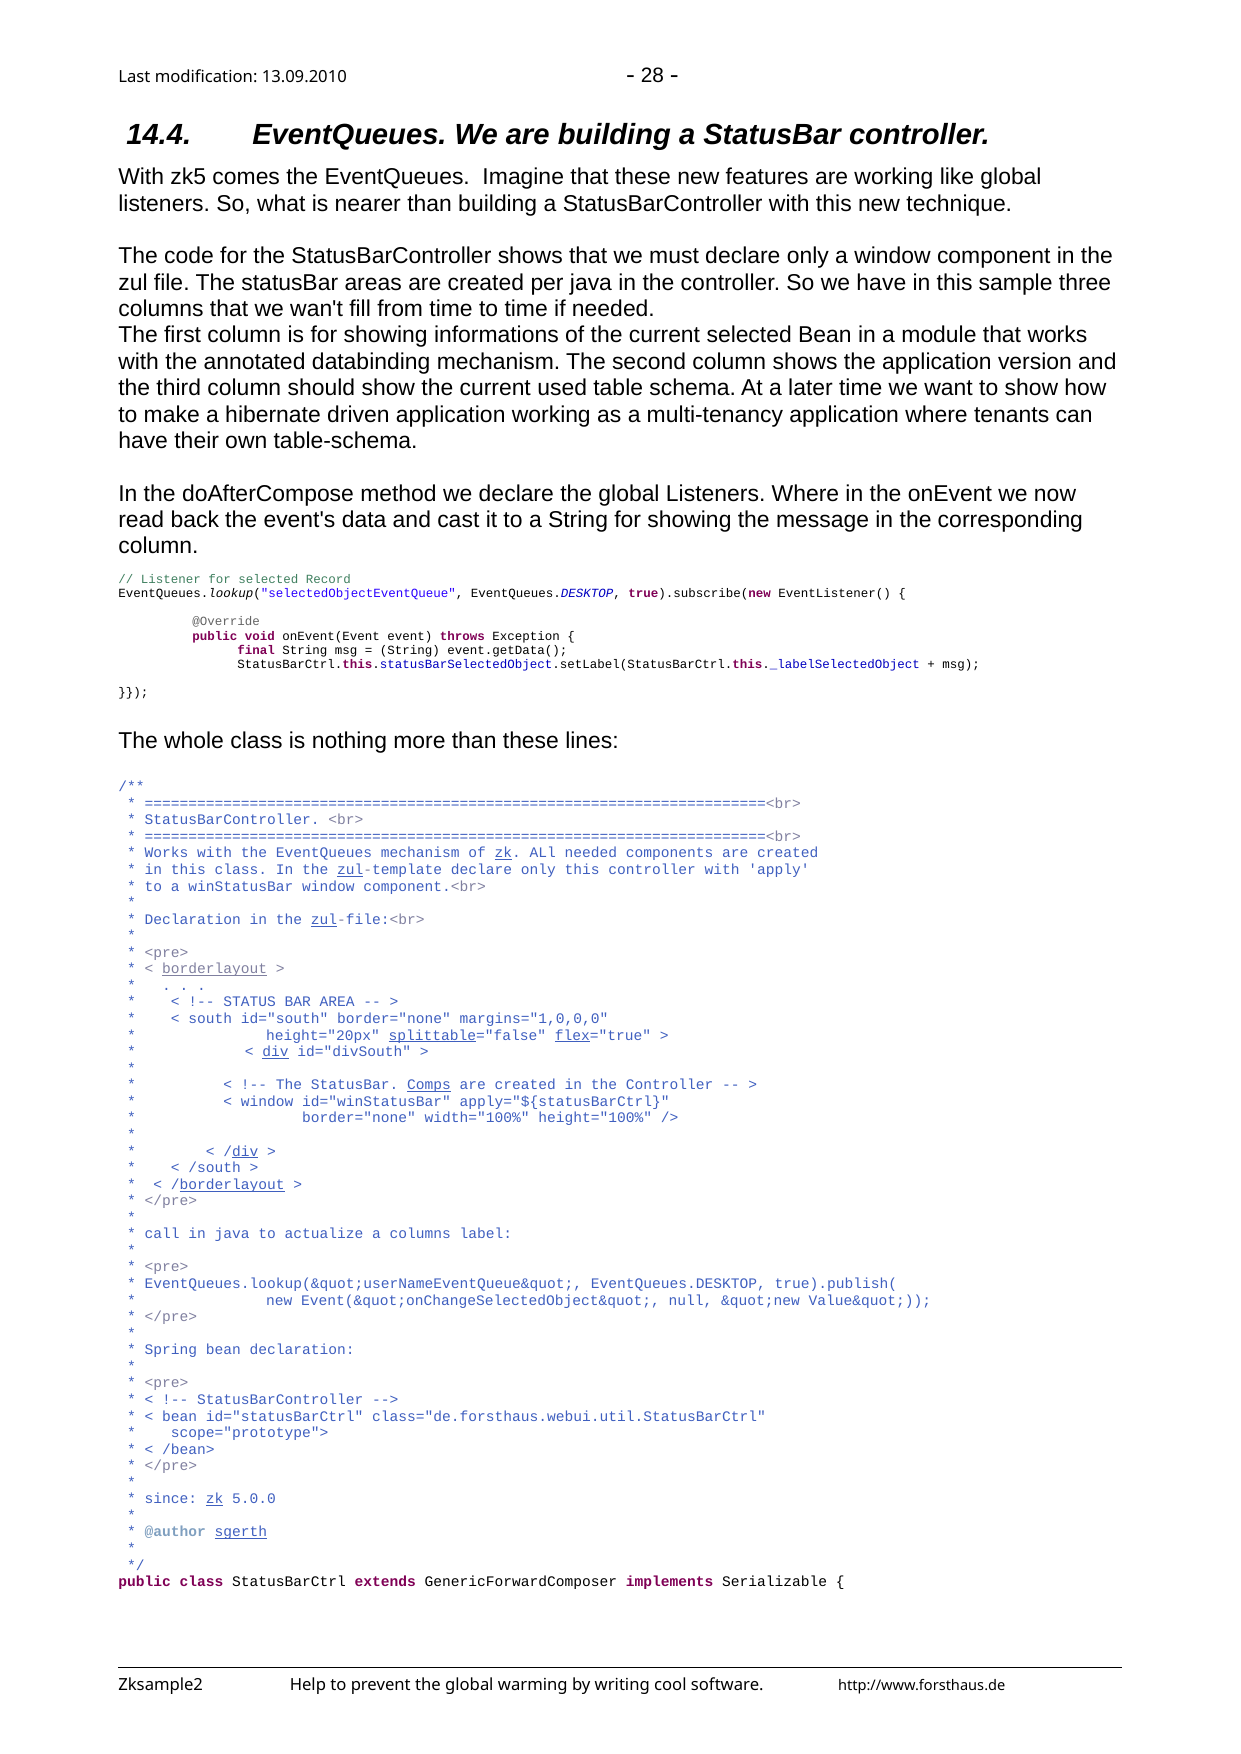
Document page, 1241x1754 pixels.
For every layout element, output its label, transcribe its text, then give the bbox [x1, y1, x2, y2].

text * < /south > [118, 1160, 1122, 1177]
text * [118, 1359, 1122, 1376]
text * < !-- STATUS BAR AREA -- > [118, 995, 1122, 1011]
text * <pre> [118, 1260, 1122, 1276]
text * [118, 928, 1122, 945]
text * StatusBarController. <br> [118, 812, 1122, 829]
text * [118, 1475, 1122, 1492]
text * [118, 1061, 1122, 1077]
text @Override [118, 615, 1122, 629]
text * < !-- The StatusBar. Comps are created in the Controller -- > [118, 1077, 1122, 1094]
text * in this class. In the zul-template declare only this controller with 'apply' [118, 862, 1122, 879]
text * new Event(&quot;onChangeSelectedObject&quot;, null, &quot;new Value&quot;)); [118, 1293, 1122, 1309]
text * < bean id="statusBarCtrl" class="de.forsthaus.webui.util.StatusBarCtrl" [118, 1409, 1122, 1425]
text * to a winStatusBar window component.<br> [118, 879, 1122, 895]
text * [118, 1508, 1122, 1525]
text final String msg = (String) event.getData(); [118, 644, 1122, 658]
text * <pre> [118, 1376, 1122, 1392]
subtitle EventQueues. We are building a StatusBar controller. [118, 117, 1122, 151]
text * < /div > [118, 1144, 1122, 1160]
text StatusBarCtrl.this.statusBarSelectedObject.setLabel(StatusBarCtrl.this._labelSelectedObject + msg); [118, 658, 1122, 672]
text * < /borderlayout > [118, 1177, 1122, 1193]
text * </pre> [118, 1458, 1122, 1475]
text The first column is for showing informations of the current selected Bean in a module that works with the annotated databinding mechanism. The second column shows the application version and the third column should show the current used table schema. At a later time we want to show how to make a hibernate driven application working as a multi-tenancy application where tenants can have their own table-schema. [118, 321, 1122, 453]
text * . . . [118, 978, 1122, 995]
text With zk5 comes the EventQueues. Imagine that these new features are working like global listeners. So, what is nearer than building a StatusBarController with this new technique. [118, 163, 1122, 216]
text * < borderlayout > [118, 962, 1122, 978]
text * border="none" width="100%" height="100%" /> [118, 1111, 1122, 1127]
text * < !-- StatusBarController --> [118, 1392, 1122, 1409]
text /** [118, 779, 1122, 796]
text */ [118, 1558, 1122, 1574]
text * since: zk 5.0.0 [118, 1492, 1122, 1508]
text * <pre> [118, 945, 1122, 962]
text * =======================================================================<br> [118, 796, 1122, 812]
text * < south id="south" border="none" margins="1,0,0,0" [118, 1011, 1122, 1028]
text * < div id="divSouth" > [118, 1044, 1122, 1061]
text * < window id="winStatusBar" apply="${statusBarCtrl}" [118, 1094, 1122, 1111]
text // Listener for selected Record [118, 573, 1122, 587]
text public void onEvent(Event event) throws Exception { [118, 629, 1122, 644]
text * [118, 1210, 1122, 1227]
text * scope="prototype"> [118, 1425, 1122, 1442]
text * [118, 1127, 1122, 1144]
text The whole class is nothing more than these lines: [118, 727, 1122, 753]
text * EventQueues.lookup(&quot;userNameEventQueue&quot;, EventQueues.DESKTOP, true).publish( [118, 1276, 1122, 1293]
text * [118, 1243, 1122, 1260]
text * height="20px" splittable="false" flex="true" > [118, 1028, 1122, 1044]
text EventQueues.lookup("selectedObjectEventQueue", EventQueues.DESKTOP, true).subscribe(new EventListener() { [118, 587, 1122, 601]
text * Works with the EventQueues mechanism of zk. ALl needed components are created [118, 846, 1122, 862]
text * Spring bean declaration: [118, 1342, 1122, 1359]
text * call in java to actualize a columns label: [118, 1227, 1122, 1243]
text * </pre> [118, 1193, 1122, 1210]
text * [118, 1541, 1122, 1558]
text }}); [118, 686, 1122, 700]
text * </pre> [118, 1309, 1122, 1326]
text * < /bean> [118, 1442, 1122, 1458]
text public class StatusBarCtrl extends GenericForwardComposer implements Serializable { [118, 1574, 1122, 1591]
text * [118, 895, 1122, 912]
text In the doAfterCompose method we declare the global Listeners. Where in the onEvent we now read back the event's data and cast it to a String for showing the message in the corresponding column. [118, 479, 1122, 559]
text * =======================================================================<br> [118, 829, 1122, 846]
text * Declaration in the zul-file:<br> [118, 912, 1122, 928]
text * [118, 1326, 1122, 1342]
text * @author sgerth [118, 1525, 1122, 1541]
text The code for the StatusBarController shows that we must declare only a window component in the zul file. The statusBar areas are created per java in the controller. So we have in this sample three columns that we wan't fill from time to time if needed. [118, 242, 1122, 321]
